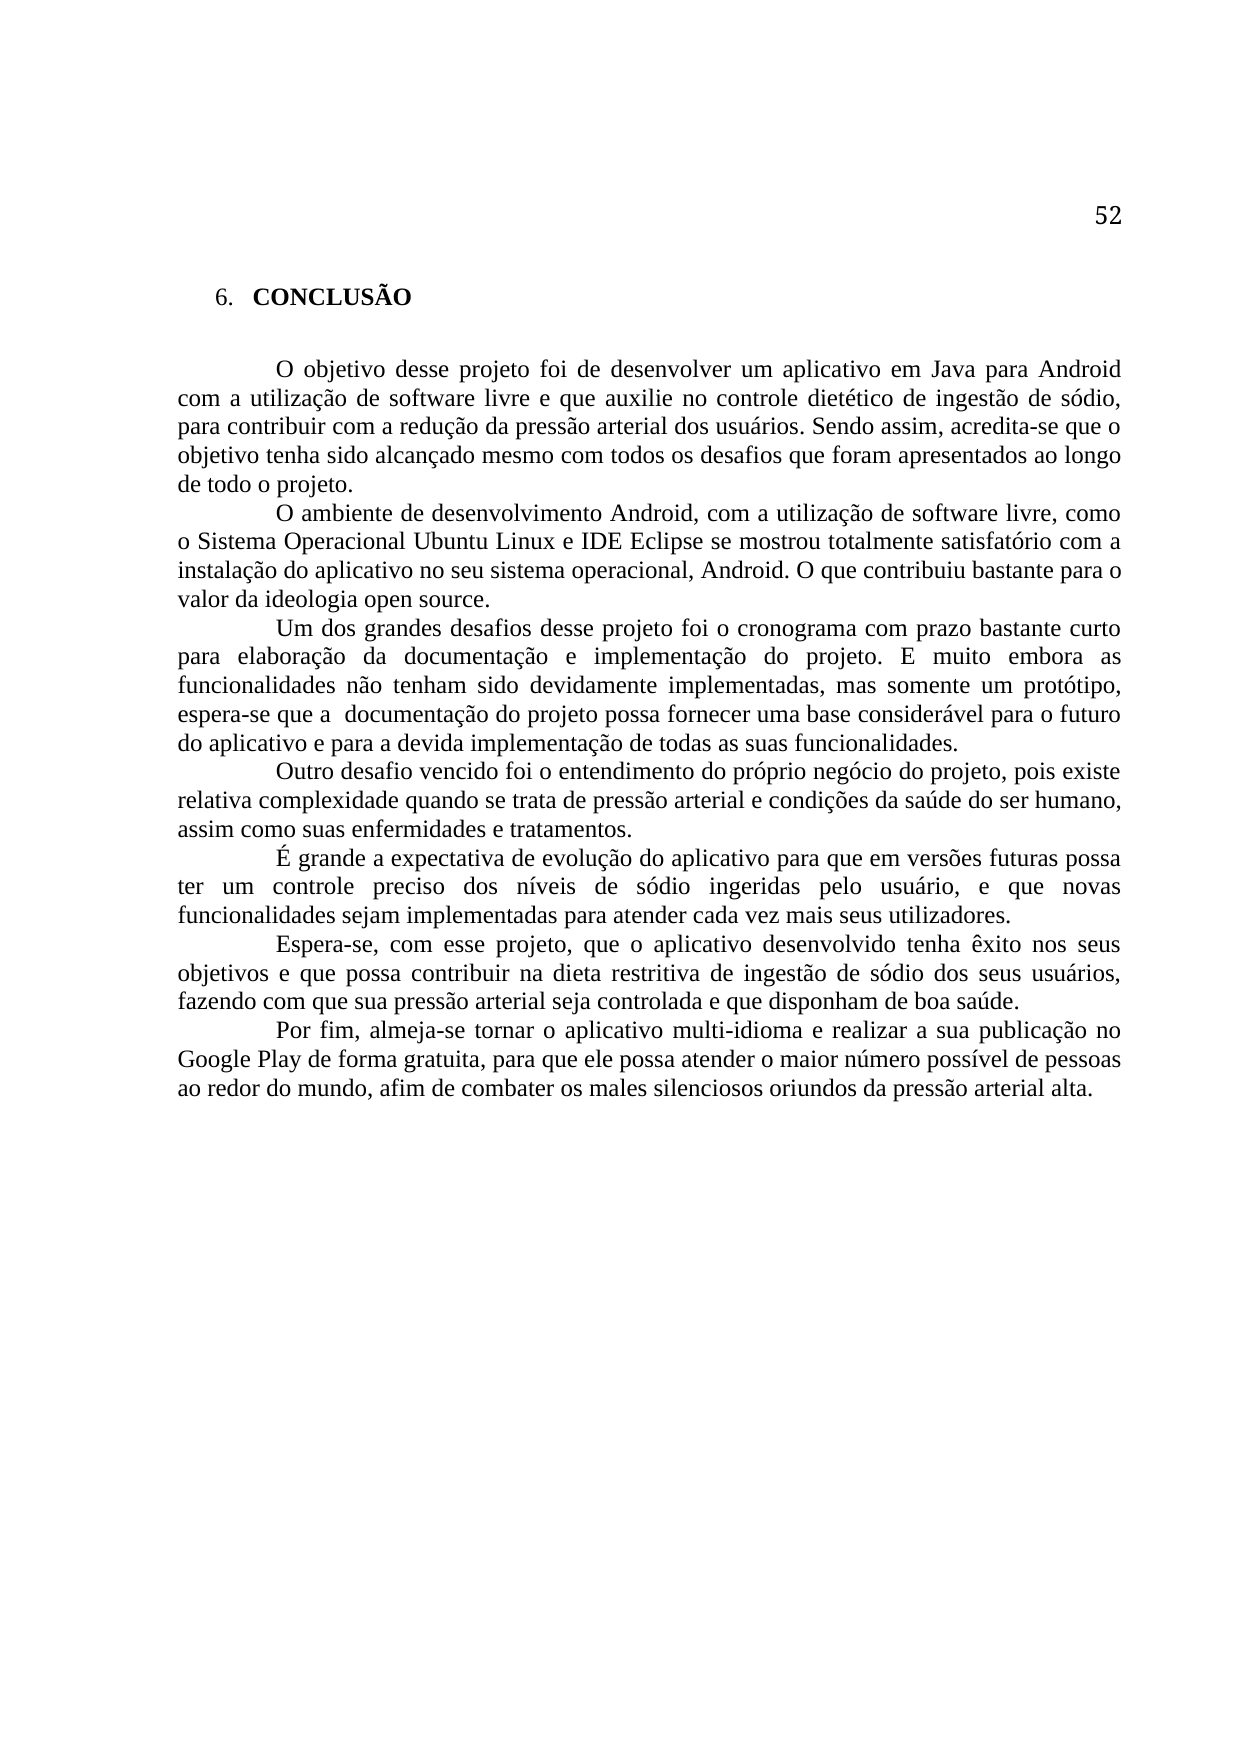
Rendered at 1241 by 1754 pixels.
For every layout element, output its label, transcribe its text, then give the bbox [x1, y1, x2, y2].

text O ambiente de desenvolvimento Android, com a utilização de software livre, como o Sistema Operacional Ubuntu Linux e IDE Eclipse se mostrou totalmente satisfatório com a instalação do aplicativo no seu sistema operacional, Android. O que contribuiu bastante para o valor da ideologia open source. [177, 498, 1122, 613]
text Por fim, almeja-se tornar o aplicativo multi-idioma e realizar a sua publicação no Google Play de forma gratuita, para que ele possa atender o maior número possível de pessoas ao redor do mundo, afim de combater os males silenciosos oriundos da pressão arterial alta. [177, 1015, 1122, 1101]
text Espera-se, com esse projeto, que o aplicativo desenvolvido tenha êxito nos seus objetivos e que possa contribuir na dieta restritiva de ingestão de sódio dos seus usuários, fazendo com que sua pressão arterial seja controlada e que disponham de boa saúde. [177, 929, 1122, 1015]
text Outro desafio vencido foi o entendimento do próprio negócio do projeto, pois existe relativa complexidade quando se trata de pressão arterial e condições da saúde do ser humano, assim como suas enfermidades e tratamentos. [177, 756, 1122, 843]
text É grande a expectativa de evolução do aplicativo para que em versões futuras possa ter um controle preciso dos níveis de sódio ingeridas pelo usuário, e que novas funcionalidades sejam implementadas para atender cada vez mais seus utilizadores. [177, 843, 1122, 929]
text O objetivo desse projeto foi de desenvolver um aplicativo em Java para Android com a utilização de software livre e que auxilie no controle dietético de ingestão de sódio, para contribuir com a redução da pressão arterial dos usuários. Sendo assim, acredita-se que o objetivo tenha sido alcançado mesmo com todos os desafios que foram apresentados ao longo de todo o projeto. [177, 354, 1122, 498]
list CONCLUSÃO [215, 282, 1122, 311]
text Um dos grandes desafios desse projeto foi o cronograma com prazo bastante curto para elaboração da documentação e implementação do projeto. E muito embora as funcionalidades não tenham sido devidamente implementadas, mas somente um protótipo, espera-se que a documentação do projeto possa fornecer uma base considerável para o futuro do aplicativo e para a devida implementação de todas as suas funcionalidades. [177, 613, 1122, 756]
